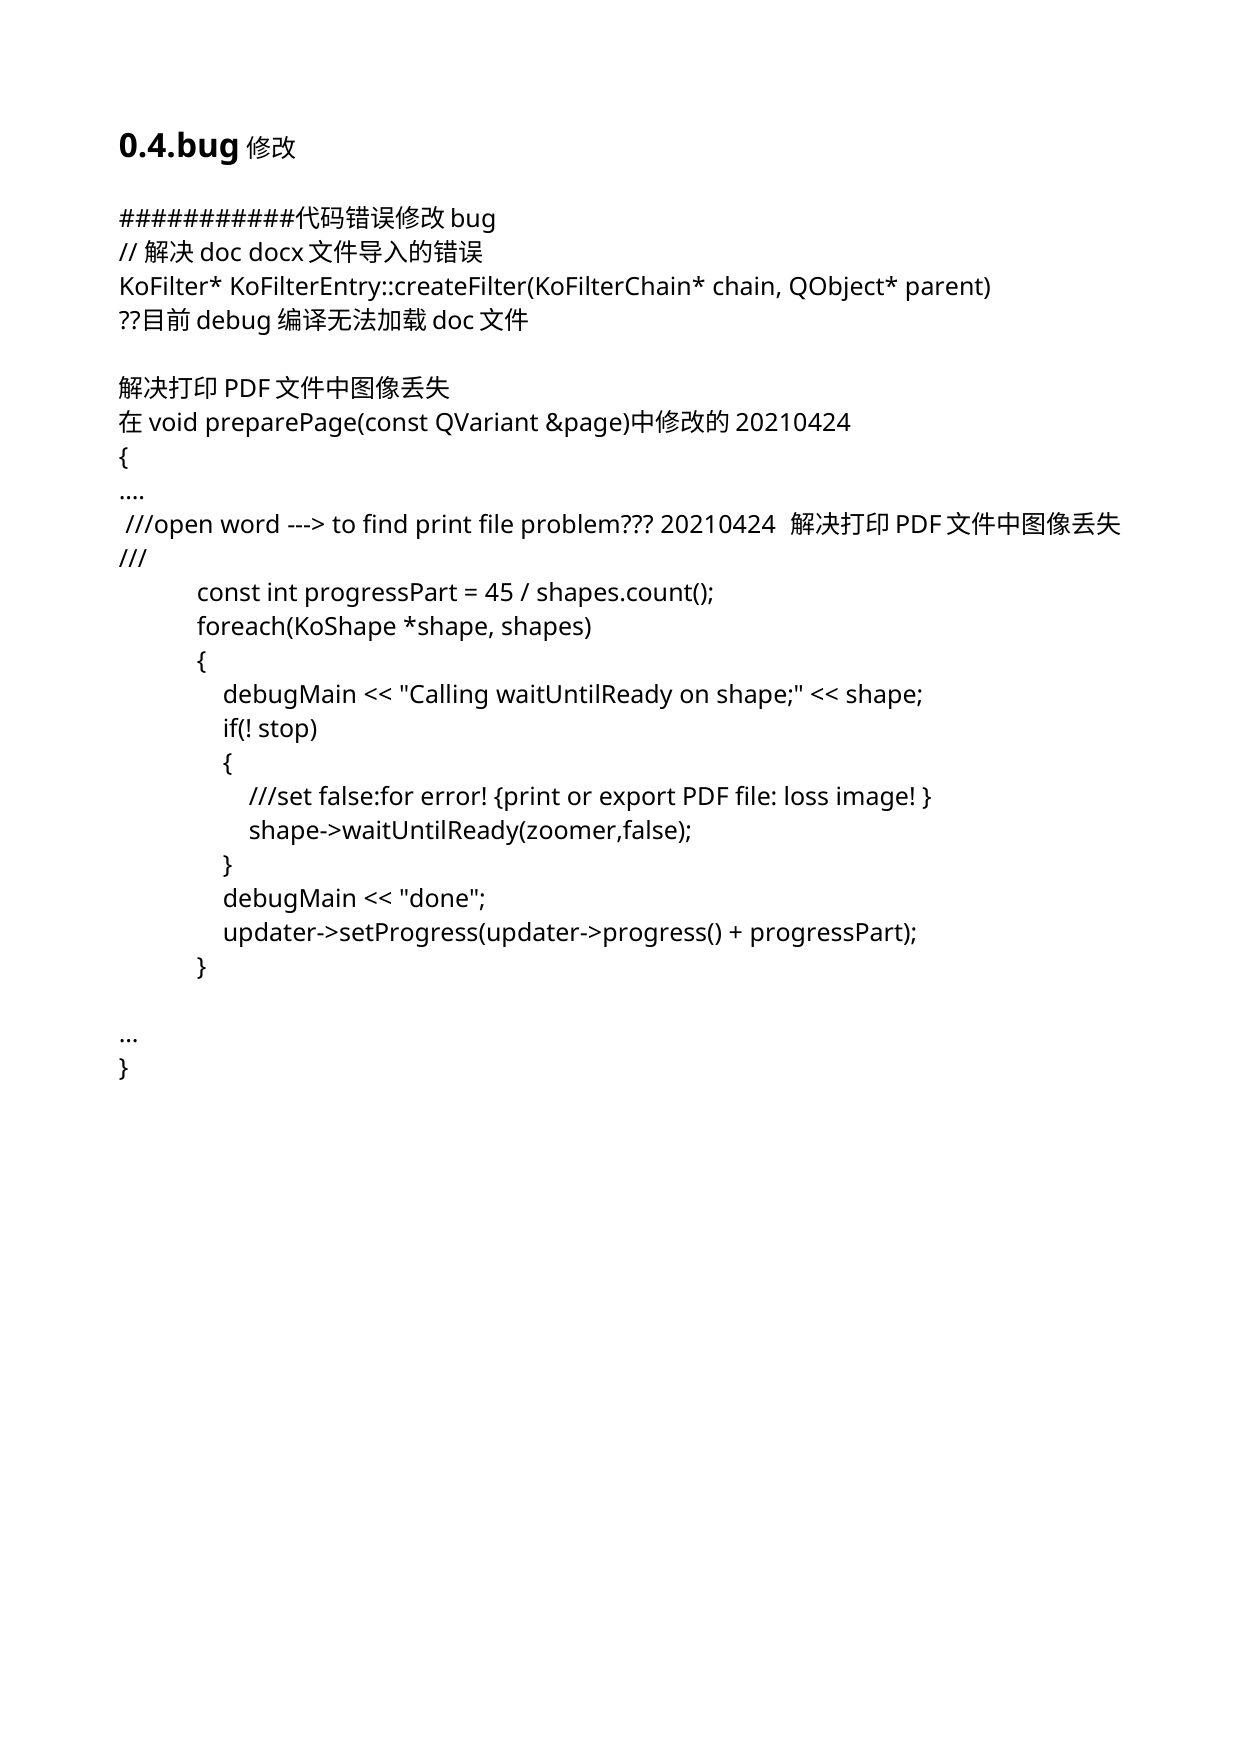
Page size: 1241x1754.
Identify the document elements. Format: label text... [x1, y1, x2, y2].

text 在void preparePage(const QVariant &page)中修改的20210424 [119, 405, 1121, 439]
text } [119, 847, 1121, 881]
text debugMain << "Calling waitUntilReady on shape;" << shape; [119, 677, 1121, 711]
text ///open word ---> to find print file problem??? 20210424 解决打印PDF文件中图像丢失/// [119, 507, 1121, 575]
text if(! stop) [119, 711, 1121, 745]
text shape->waitUntilReady(zoomer,false); [119, 813, 1121, 847]
text debugMain << "done"; [119, 881, 1121, 914]
text { [119, 745, 1121, 779]
text 解决打印PDF文件中图像丢失 [119, 371, 1121, 405]
text } [119, 948, 1121, 982]
text ///set false:for error! {print or export PDF file: loss image! } [119, 779, 1121, 813]
text ??目前debug编译无法加载doc文件 [119, 303, 1121, 337]
text // 解决doc docx文件导入的错误 [119, 235, 1121, 269]
text } [119, 1050, 1121, 1084]
subtitle bug修改 [119, 121, 1121, 167]
text { [119, 643, 1121, 677]
text { [119, 439, 1121, 473]
text updater->setProgress(updater->progress() + progressPart); [119, 914, 1121, 948]
text ###########代码错误修改bug [119, 201, 1121, 235]
text .... [119, 473, 1121, 507]
text foreach(KoShape *shape, shapes) [119, 609, 1121, 643]
text KoFilter* KoFilterEntry::createFilter(KoFilterChain* chain, QObject* parent) [119, 269, 1121, 303]
text ... [119, 1016, 1121, 1050]
text const int progressPart = 45 / shapes.count(); [119, 575, 1121, 609]
